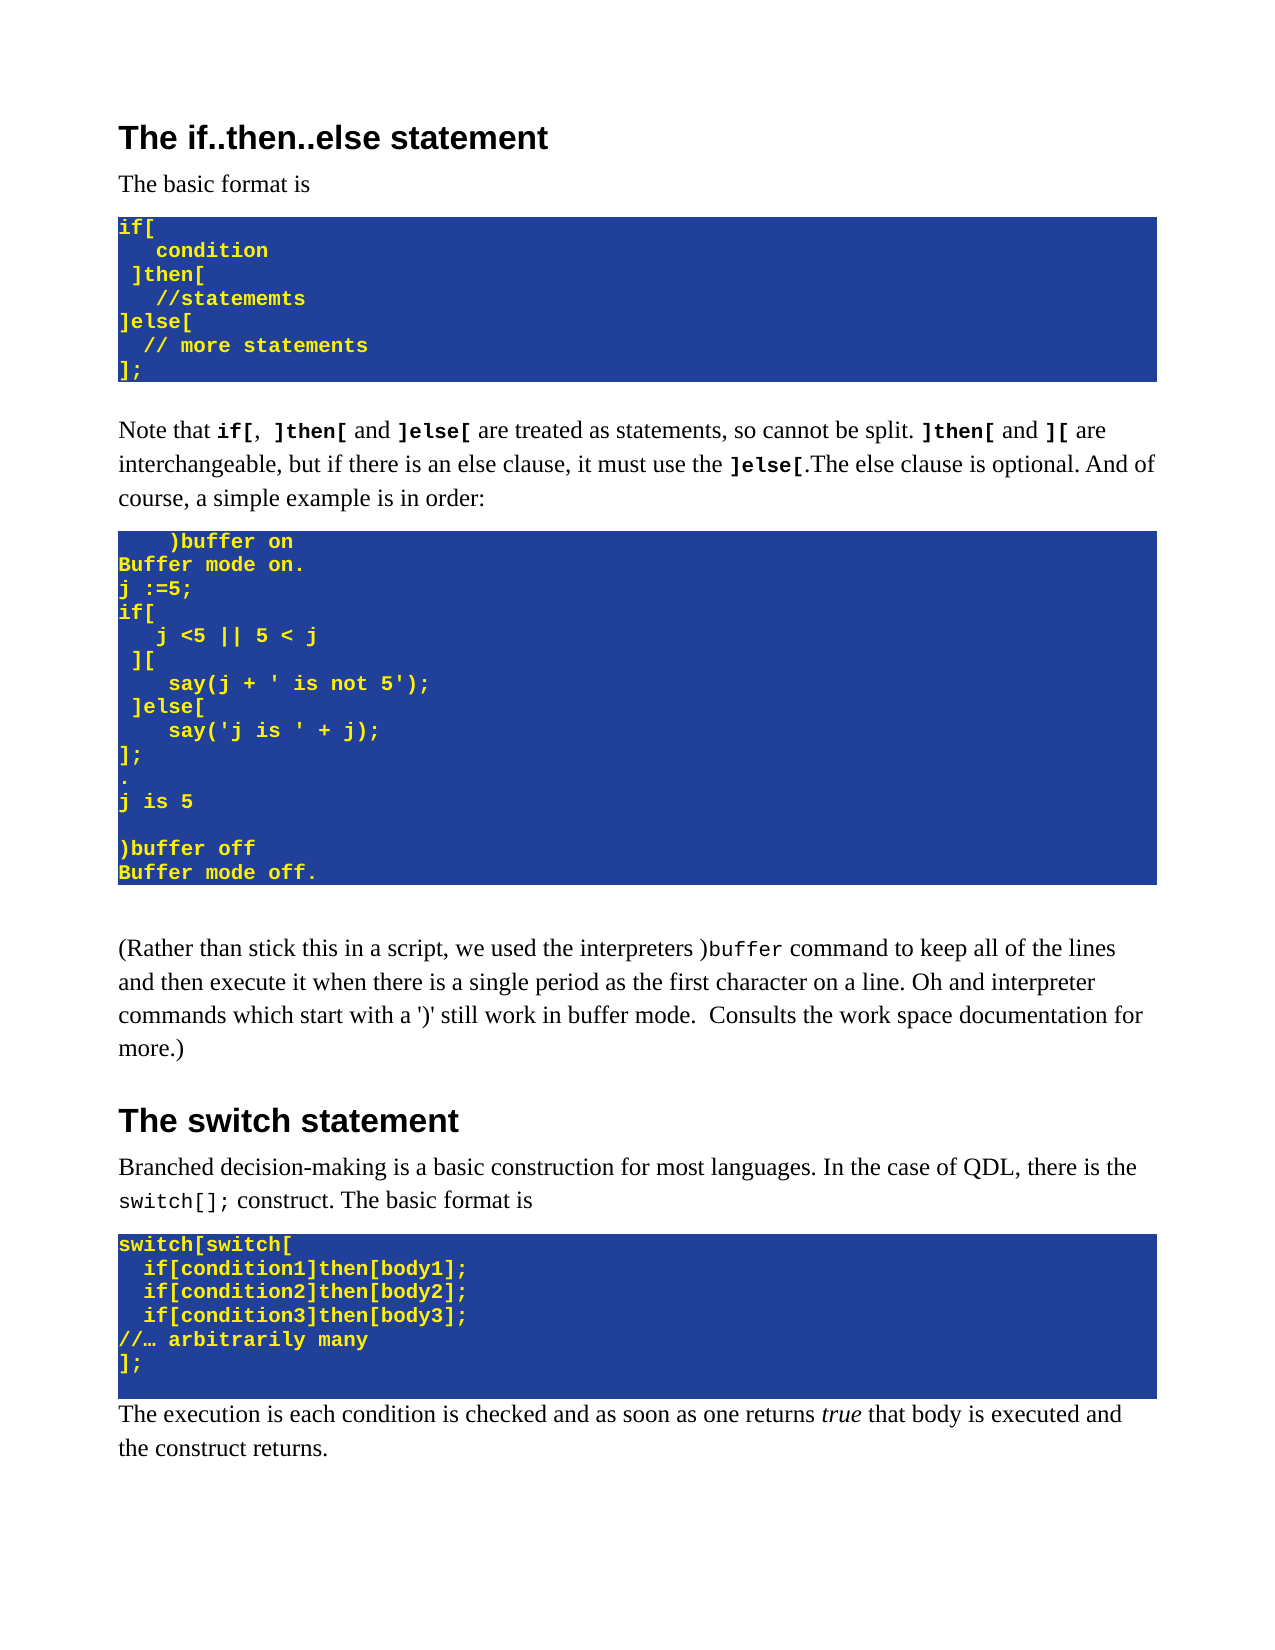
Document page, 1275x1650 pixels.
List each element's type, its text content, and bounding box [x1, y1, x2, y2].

text say('j is ' + j); [118, 720, 1157, 743]
text // more statements [118, 335, 1157, 359]
subtitle The switch statement [118, 1101, 1157, 1140]
text )buffer on [118, 531, 1157, 554]
text (Rather than stick this in a script, we used the interpreters )buffer command to keep all of the lines and then execute it when there is a single period as the first character on a line. Oh and interpreter commands which start with a ')' still work in buffer mode. Consults the work space documentation for more.) [118, 933, 1157, 1062]
text say(j + ' is not 5'); [118, 673, 1157, 696]
text The basic format is [118, 169, 1157, 198]
text condition [118, 241, 1157, 264]
text if[ [118, 217, 1157, 241]
text j is 5 [118, 791, 1157, 814]
text //statememts [118, 288, 1157, 311]
text )buffer off [118, 838, 1157, 862]
text //… arbitrarily many [118, 1329, 1157, 1352]
text if[condition2]then[body2]; [118, 1281, 1157, 1305]
text if[condition1]then[body1]; [118, 1258, 1157, 1281]
text The execution is each condition is checked and as soon as one returns true that body is executed and the construct returns. [118, 1399, 1157, 1461]
text switch[switch[ [118, 1234, 1157, 1258]
text Branched decision-making is a basic construction for most languages. In the case of QDL, there is the switch[]; construct. The basic format is [118, 1152, 1157, 1215]
text ]else[ [118, 311, 1157, 335]
text if[ [118, 602, 1157, 625]
text j :=5; [118, 578, 1157, 602]
text ]; [118, 359, 1157, 382]
text ]; [118, 1352, 1157, 1376]
text j <5 || 5 < j [118, 625, 1157, 649]
text ]else[ [118, 696, 1157, 720]
text . [118, 767, 1157, 791]
text Note that if[, ]then[ and ]else[ are treated as statements, so cannot be split. ]then[ and ][ are interchangeable, but if there is an else clause, it must use the ]else[.The else clause is optional. And of course, a simple example is in order: [118, 382, 1157, 512]
text Buffer mode off. [118, 862, 1157, 885]
text ]; [118, 743, 1157, 767]
text ]then[ [118, 264, 1157, 288]
text Buffer mode on. [118, 554, 1157, 578]
text ][ [118, 649, 1157, 673]
text if[condition3]then[body3]; [118, 1305, 1157, 1329]
subtitle The if..then..else statement [118, 118, 1157, 157]
